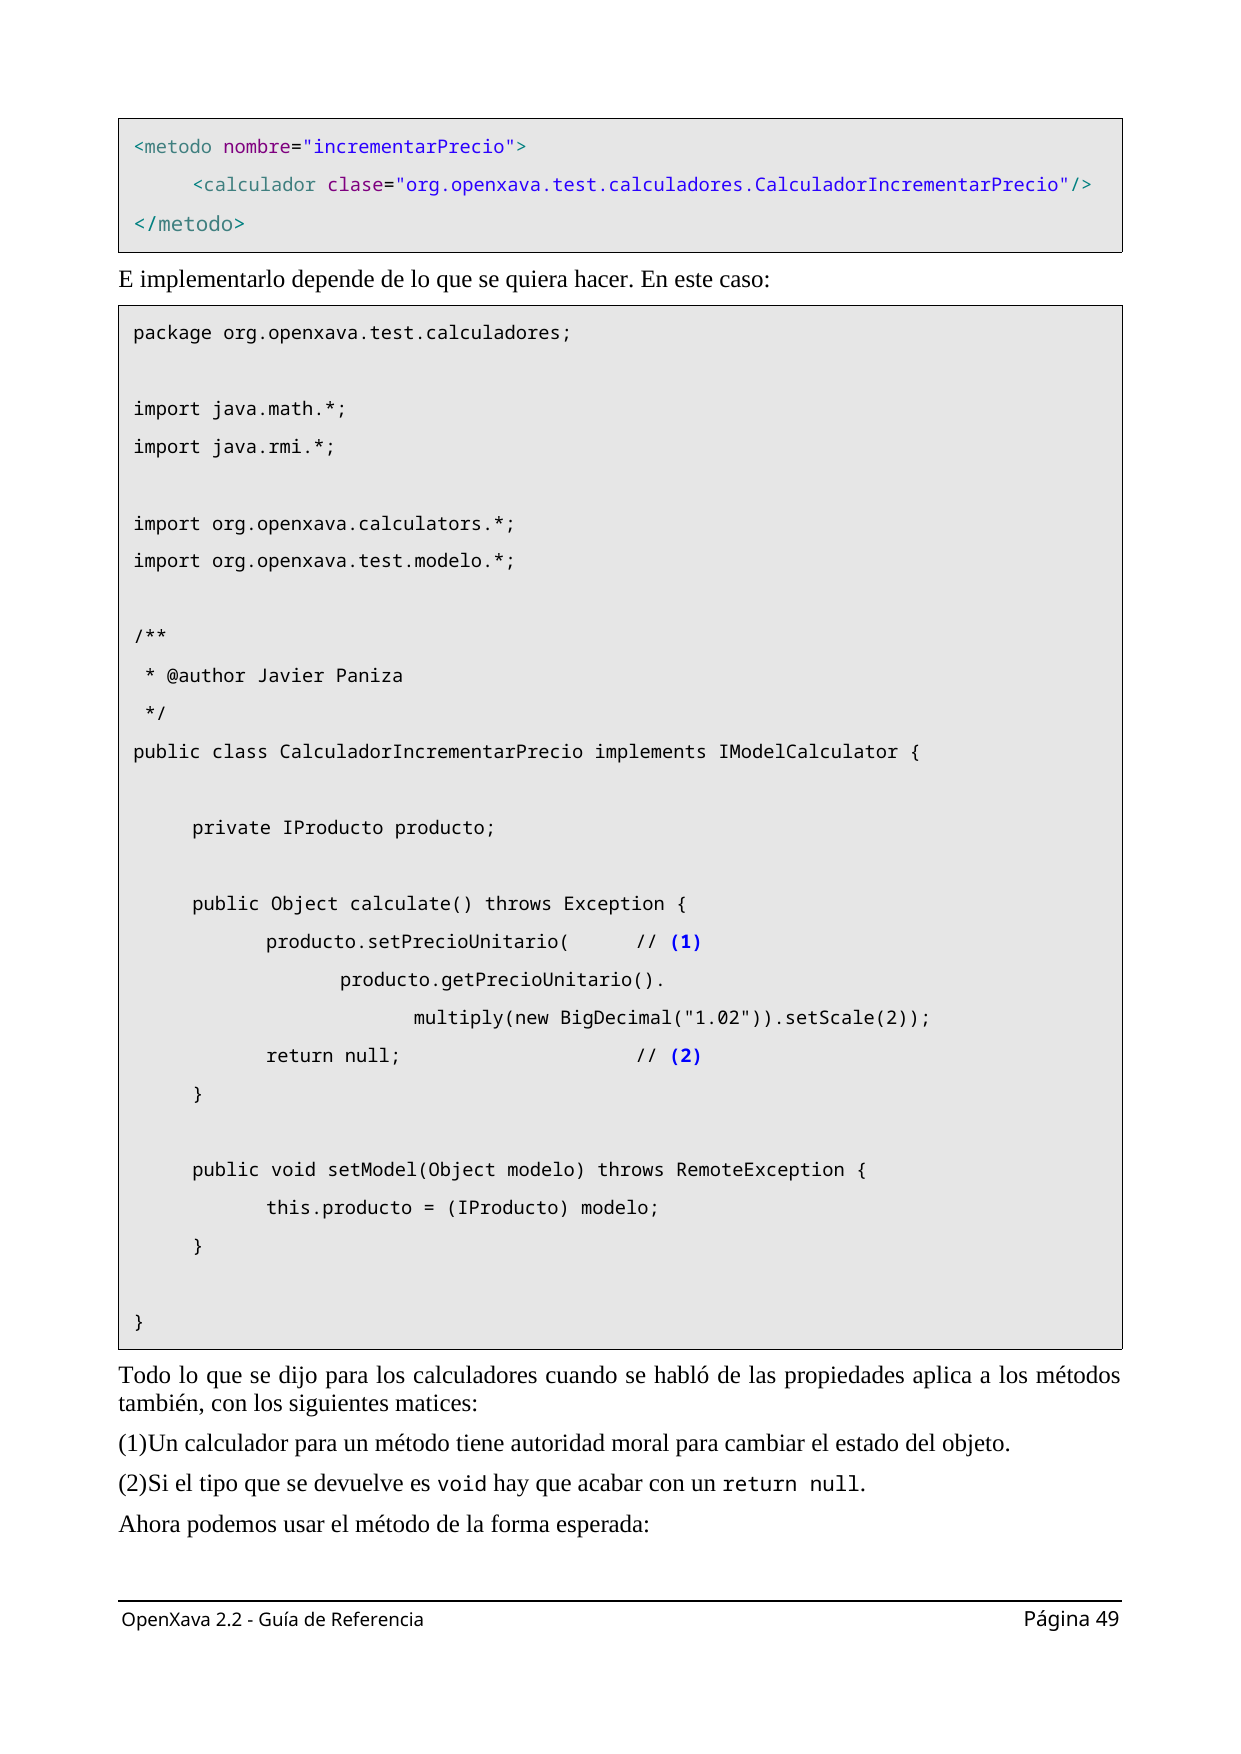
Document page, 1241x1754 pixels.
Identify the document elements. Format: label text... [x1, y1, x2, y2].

text multiply(new BigDecimal("1.02")).setScale(2)); [119, 989, 1122, 1027]
text E implementarlo depende de lo que se quiera hacer. En este caso: [118, 265, 1122, 292]
text */ [119, 685, 1122, 723]
text Ahora podemos usar el método de la forma esperada: [118, 1510, 1122, 1538]
text import org.openxava.calculators.*; [119, 495, 1122, 533]
text import java.rmi.*; [119, 419, 1122, 457]
text <metodo nombre="incrementarPrecio"> [119, 119, 1122, 156]
text /** [119, 609, 1122, 647]
list Si el tipo que se devuelve es void hay que acabar con un return null. [118, 1469, 1122, 1498]
text import org.openxava.test.modelo.*; [119, 533, 1122, 571]
text } [119, 1065, 1122, 1103]
text * @author Javier Paniza [119, 647, 1122, 685]
text <calculador clase="org.openxava.test.calculadores.CalculadorIncrementarPrecio"/> [119, 156, 1122, 194]
text import java.math.*; [119, 381, 1122, 419]
text } [119, 1217, 1122, 1255]
text public class CalculadorIncrementarPrecio implements IModelCalculator { [119, 723, 1122, 761]
text public void setModel(Object modelo) throws RemoteException { [119, 1141, 1122, 1179]
text private IProducto producto; [119, 799, 1122, 837]
text } [119, 1293, 1122, 1349]
text Todo lo que se dijo para los calculadores cuando se habló de las propiedades aplica a los métodos también, con los siguientes matices: [118, 1361, 1122, 1417]
list Un calculador para un método tiene autoridad moral para cambiar el estado del objeto. [118, 1429, 1122, 1457]
text package org.openxava.test.calculadores; [119, 306, 1122, 343]
text this.producto = (IProducto) modelo; [119, 1179, 1122, 1217]
text return null; // (2) [119, 1027, 1122, 1065]
text public Object calculate() throws Exception { [119, 875, 1122, 913]
text producto.getPrecioUnitario(). [119, 951, 1122, 989]
text producto.setPrecioUnitario( // (1) [119, 913, 1122, 951]
text </metodo> [119, 194, 1122, 252]
